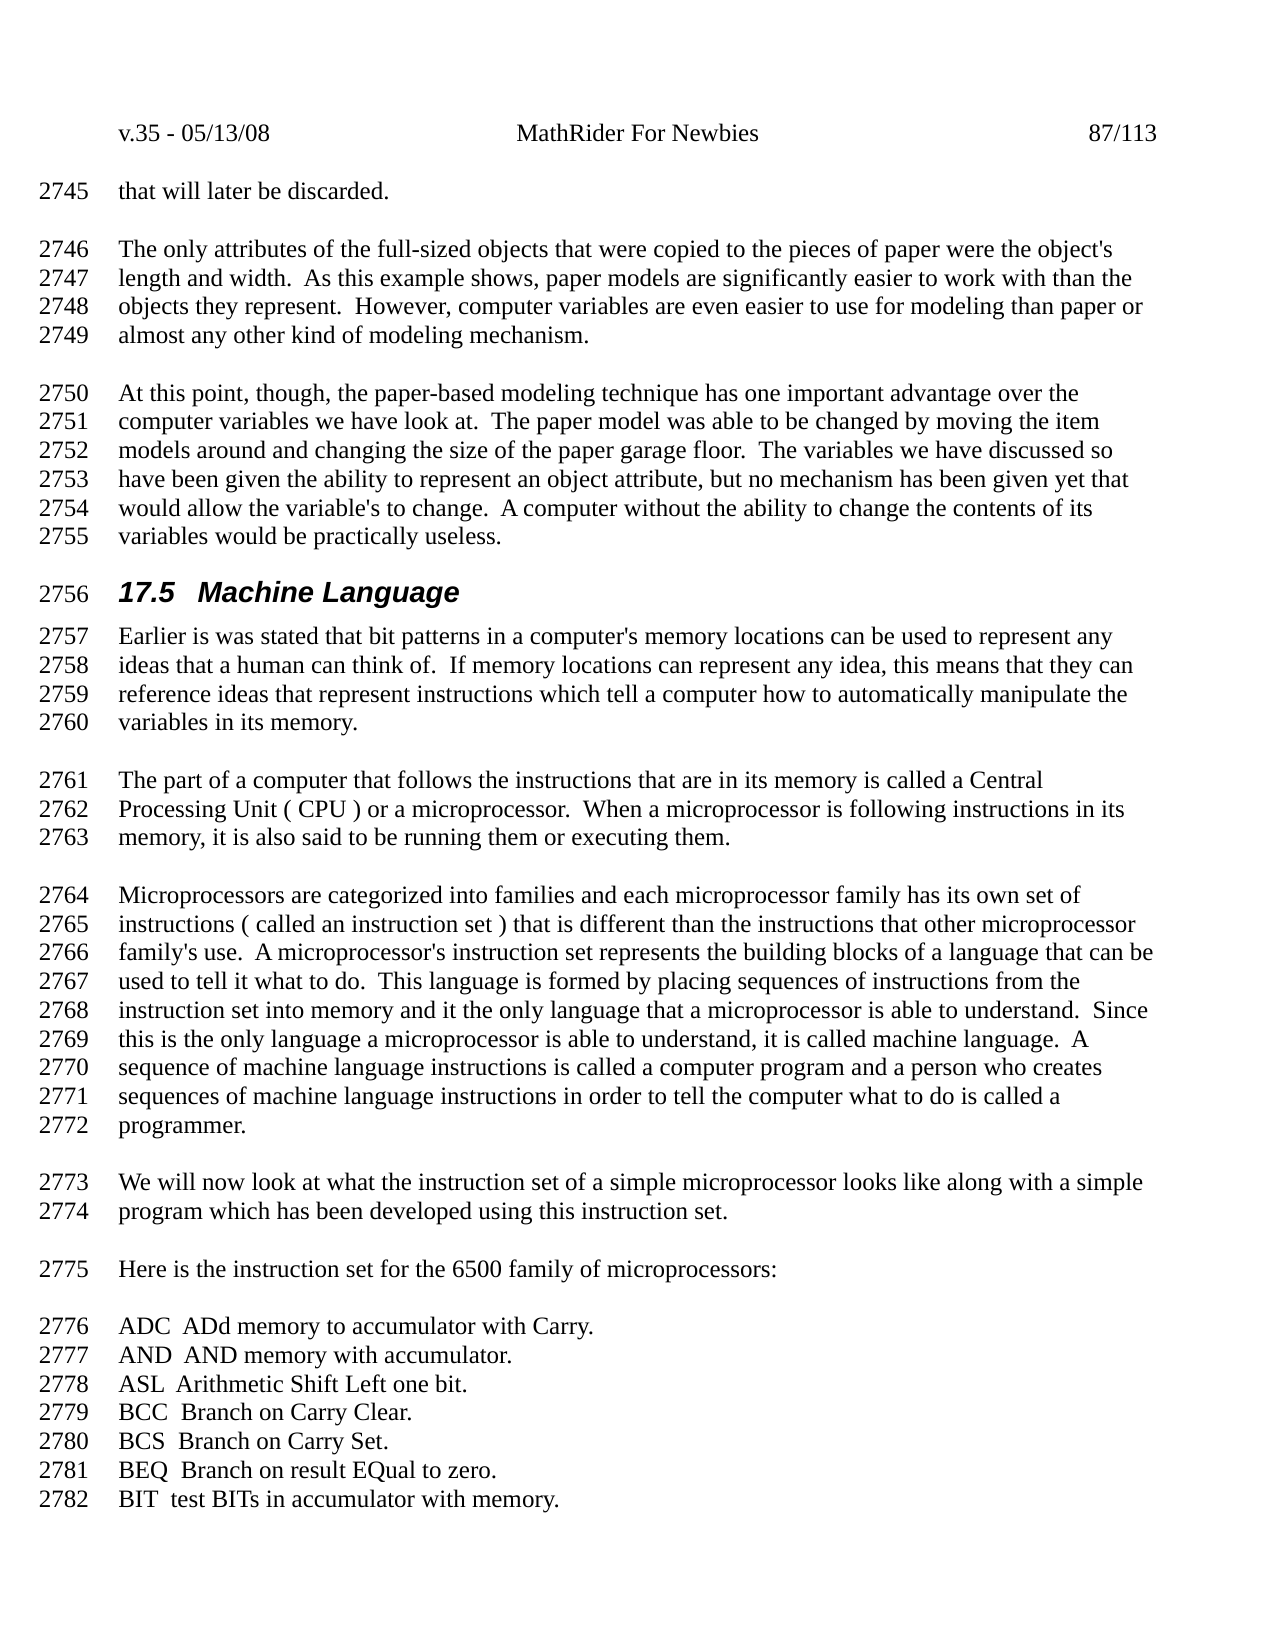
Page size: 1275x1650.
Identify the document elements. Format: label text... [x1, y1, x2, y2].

subtitle Machine Language [118, 575, 1157, 609]
text Microprocessors are categorized into families and each microprocessor family has its own set of instructions ( called an instruction set ) that is different than the instructions that other microprocessor family's use. A microprocessor's instruction set represents the building blocks of a language that can be used to tell it what to do. This language is formed by placing sequences of instructions from the instruction set into memory and it the only language that a microprocessor is able to understand. Since this is the only language a microprocessor is able to understand, it is called machine language. A sequence of machine language instructions is called a computer program and a person who creates sequences of machine language instructions in order to tell the computer what to do is called a programmer. [118, 880, 1157, 1139]
text BCC Branch on Carry Clear. [118, 1397, 1157, 1426]
text BEQ Branch on result EQual to zero. [118, 1455, 1157, 1484]
text ASL Arithmetic Shift Left one bit. [118, 1369, 1157, 1397]
text that will later be discarded. [118, 176, 1157, 205]
text AND AND memory with accumulator. [118, 1340, 1157, 1369]
text The only attributes of the full-sized objects that were copied to the pieces of paper were the object's length and width. As this example shows, paper models are significantly easier to work with than the objects they represent. However, computer variables are even easier to use for modeling than paper or almost any other kind of modeling mechanism. [118, 234, 1157, 349]
text The part of a computer that follows the instructions that are in its memory is called a Central Processing Unit ( CPU ) or a microprocessor. When a microprocessor is following instructions in its memory, it is also said to be running them or executing them. [118, 765, 1157, 851]
text Here is the instruction set for the 6500 family of microprocessors: [118, 1254, 1157, 1282]
text ADC ADd memory to accumulator with Carry. [118, 1311, 1157, 1340]
text Earlier is was stated that bit patterns in a computer's memory locations can be used to represent any ideas that a human can think of. If memory locations can represent any idea, this means that they can reference ideas that represent instructions which tell a computer how to automatically manipulate the variables in its memory. [118, 621, 1157, 736]
text We will now look at what the instruction set of a simple microprocessor looks like along with a simple program which has been developed using this instruction set. [118, 1167, 1157, 1225]
text At this point, though, the paper-based modeling technique has one important advantage over the computer variables we have look at. The paper model was able to be changed by moving the item models around and changing the size of the paper garage floor. The variables we have discussed so have been given the ability to represent an object attribute, but no mechanism has been given yet that would allow the variable's to change. A computer without the ability to change the contents of its variables would be practically useless. [118, 378, 1157, 550]
text BIT test BITs in accumulator with memory. [118, 1484, 1157, 1512]
text BCS Branch on Carry Set. [118, 1426, 1157, 1455]
